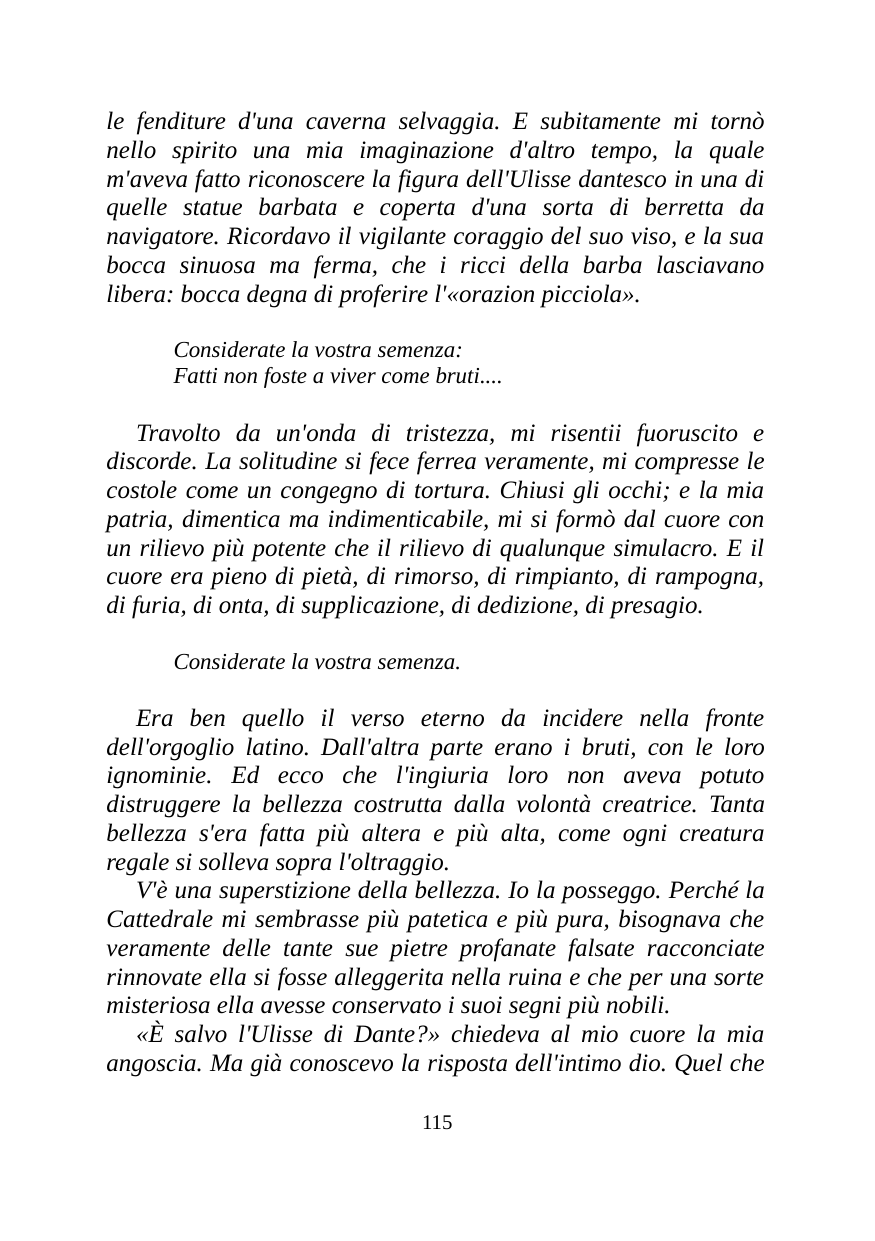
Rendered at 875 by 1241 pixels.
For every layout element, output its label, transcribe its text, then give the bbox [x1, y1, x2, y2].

text Fatti non foste a viver come bruti.... [144, 363, 768, 389]
text le fenditure d'una caverna selvaggia. E subitamente mi tornò nello spirito una mia imaginazione d'altro tempo, la quale m'aveva fatto riconoscere la figura dell'Ulisse dantesco in una di quelle statue barbata e coperta d'una sorta di berretta da navigatore. Ricordavo il vigilante coraggio del suo viso, e la sua bocca sinuosa ma ferma, che i ricci della barba lasciavano libera: bocca degna di proferire l'«orazion picciola». [106, 106, 768, 307]
text Era ben quello il verso eterno da incidere nella fronte dell'orgoglio latino. Dall'altra parte erano i bruti, con le loro ignominie. Ed ecco che l'ingiuria loro non aveva potuto distruggere la bellezza costrutta dalla volontà creatrice. Tanta bellezza s'era fatta più altera e più alta, come ogni creatura regale si solleva sopra l'oltraggio. [106, 703, 768, 875]
text Considerate la vostra semenza: [144, 336, 768, 363]
text Considerate la vostra semenza. [144, 648, 768, 674]
text V'è una superstizione della bellezza. Io la posseggo. Perché la Cattedrale mi sembrasse più patetica e più pura, bisognava che veramente delle tante sue pietre profanate falsate racconciate rinnovate ella si fosse alleggerita nella ruina e che per una sorte misteriosa ella avesse conservato i suoi segni più nobili. [106, 875, 768, 1019]
text Travolto da un'onda di tristezza, mi risentii fuoruscito e discorde. La solitudine si fece ferrea veramente, mi compresse le costole come un congegno di tortura. Chiusi gli occhi; e la mia patria, dimentica ma indimenticabile, mi si formò dal cuore con un rilievo più potente che il rilievo di qualunque simulacro. E il cuore era pieno di pietà, di rimorso, di rimpianto, di rampogna, di furia, di onta, di supplicazione, di dedizione, di presagio. [106, 418, 768, 619]
text «È salvo l'Ulisse di Dante?» chiedeva al mio cuore la mia angoscia. Ma già conoscevo la risposta dell'intimo dio. Quel che [106, 1019, 768, 1077]
